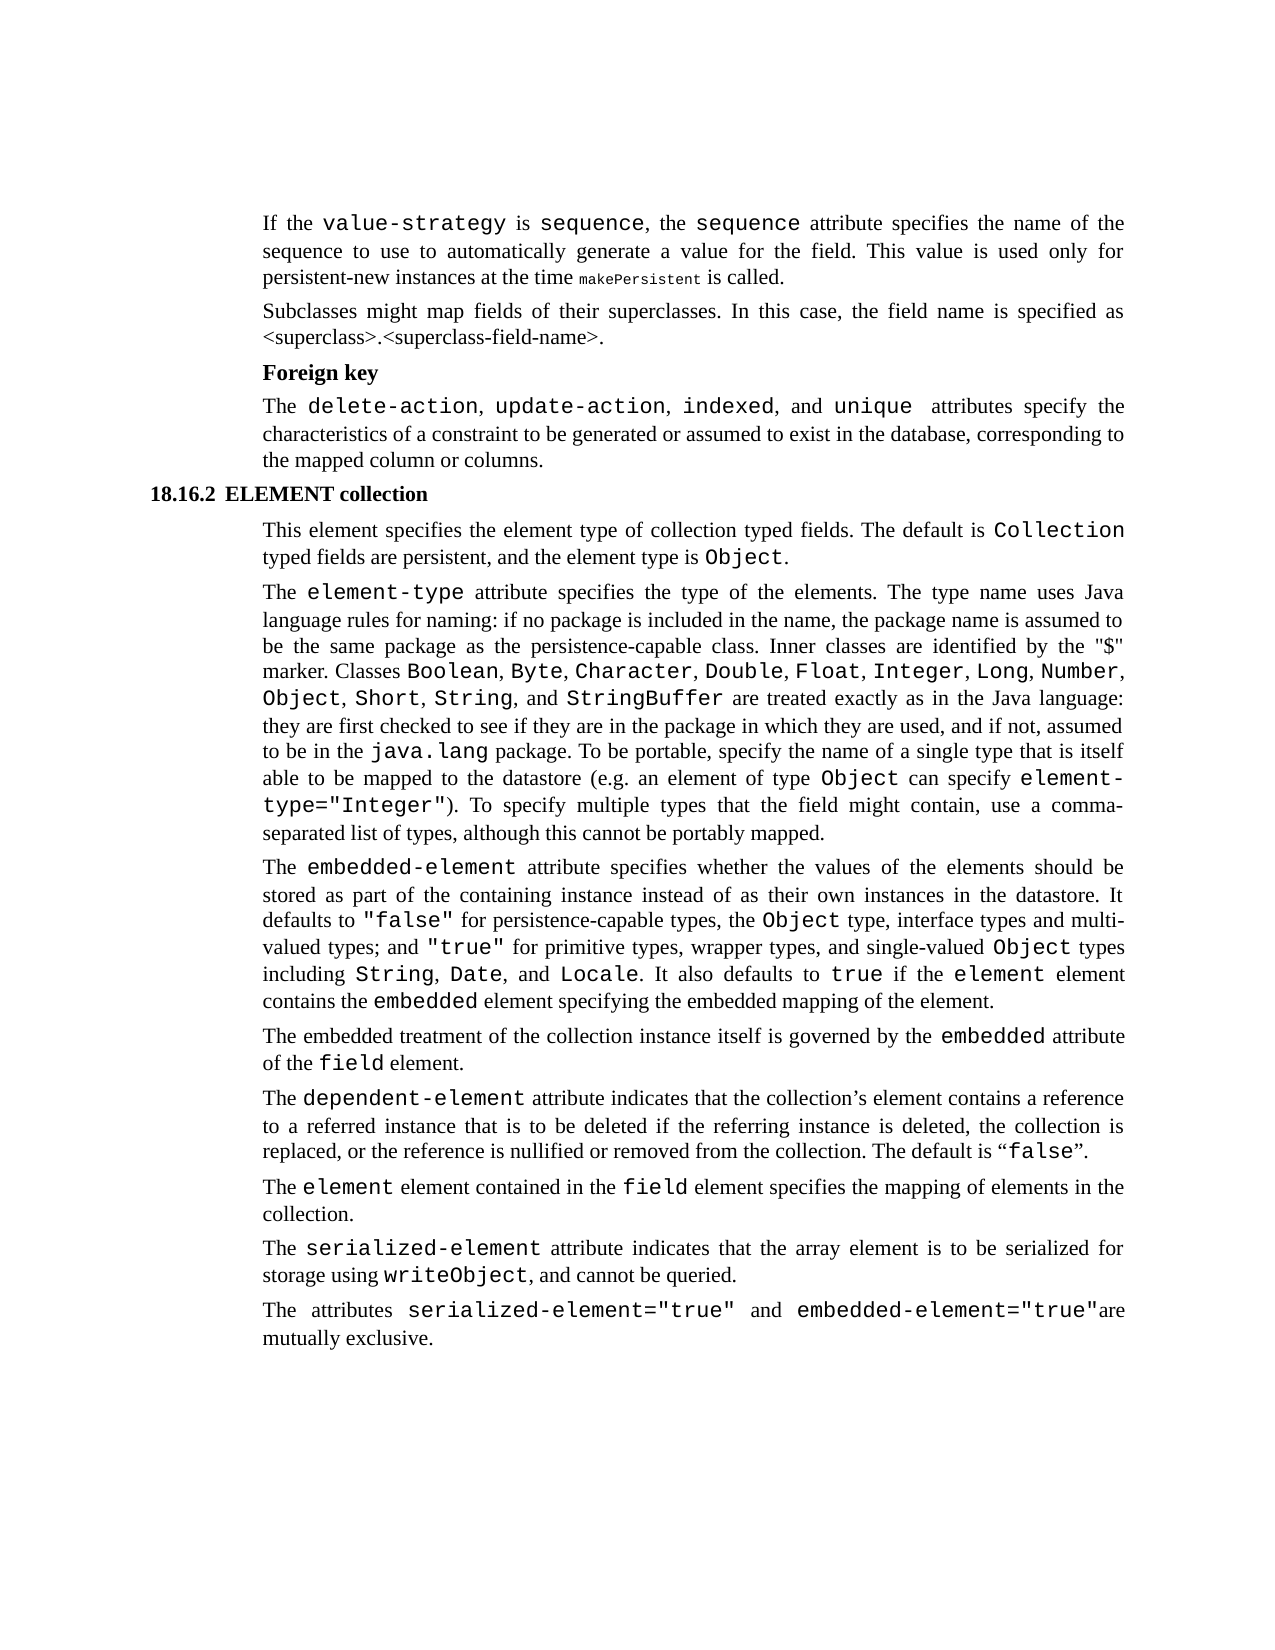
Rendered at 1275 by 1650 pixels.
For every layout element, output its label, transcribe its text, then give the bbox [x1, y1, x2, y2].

text Subclasses might map fields of their superclasses. In this case, the field name is specified as <superclass>.<superclass-field-name>. [262, 297, 1125, 349]
text The element-type attribute specifies the type of the elements. The type name uses Java language rules for naming: if no package is included in the name, the package name is assumed to be the same package as the persistence-capable class. Inner classes are identified by the "$" marker. Classes Boolean, Byte, Character, Double, Float, Integer, Long, Number, Object, Short, String, and StringBuffer are treated exactly as in the Java language: they are first checked to see if they are in the package in which they are used, and if not, assumed to be in the java.lang package. To be portable, specify the name of a single type that is itself able to be mapped to the datastore (e.g. an element of type Object can specify element-type="Integer"). To specify multiple types that the field might contain, use a comma-separated list of types, although this cannot be portably mapped. [262, 579, 1125, 845]
text The attributes serialized-element="true" and embedded-element="true"are mutually exclusive. [262, 1297, 1125, 1350]
text The dependent-element attribute indicates that the collection’s element contains a reference to a referred instance that is to be deleted if the referring instance is deleted, the collection is replaced, or the reference is nullified or removed from the collection. The default is “false”. [262, 1085, 1125, 1165]
text The delete-action, update-action, indexed, and unique attributes specify the characteristics of a constraint to be generated or assumed to exist in the database, corresponding to the mapped column or columns. [262, 393, 1125, 472]
subtitle Foreign key [150, 358, 1125, 385]
subtitle ELEMENT collection [150, 481, 1125, 507]
text This element specifies the element type of collection typed fields. The default is Collection typed fields are persistent, and the element type is Object. [262, 517, 1125, 571]
text The embedded treatment of the collection instance itself is governed by the embedded attribute of the field element. [262, 1023, 1125, 1077]
text The serialized-element attribute indicates that the array element is to be serialized for storage using writeObject, and cannot be queried. [262, 1235, 1125, 1289]
text The embedded-element attribute specifies whether the values of the elements should be stored as part of the containing instance instead of as their own instances in the datastore. It defaults to "false" for persistence-capable types, the Object type, interface types and multi-valued types; and "true" for primitive types, wrapper types, and single-valued Object types including String, Date, and Locale. It also defaults to true if the element element contains the embedded element specifying the embedded mapping of the element. [262, 854, 1125, 1015]
text The element element contained in the field element specifies the mapping of elements in the collection. [262, 1174, 1125, 1227]
text If the value-strategy is sequence, the sequence attribute specifies the name of the sequence to use to automatically generate a value for the field. This value is used only for persistent-new instances at the time makePersistent is called. [262, 210, 1125, 289]
